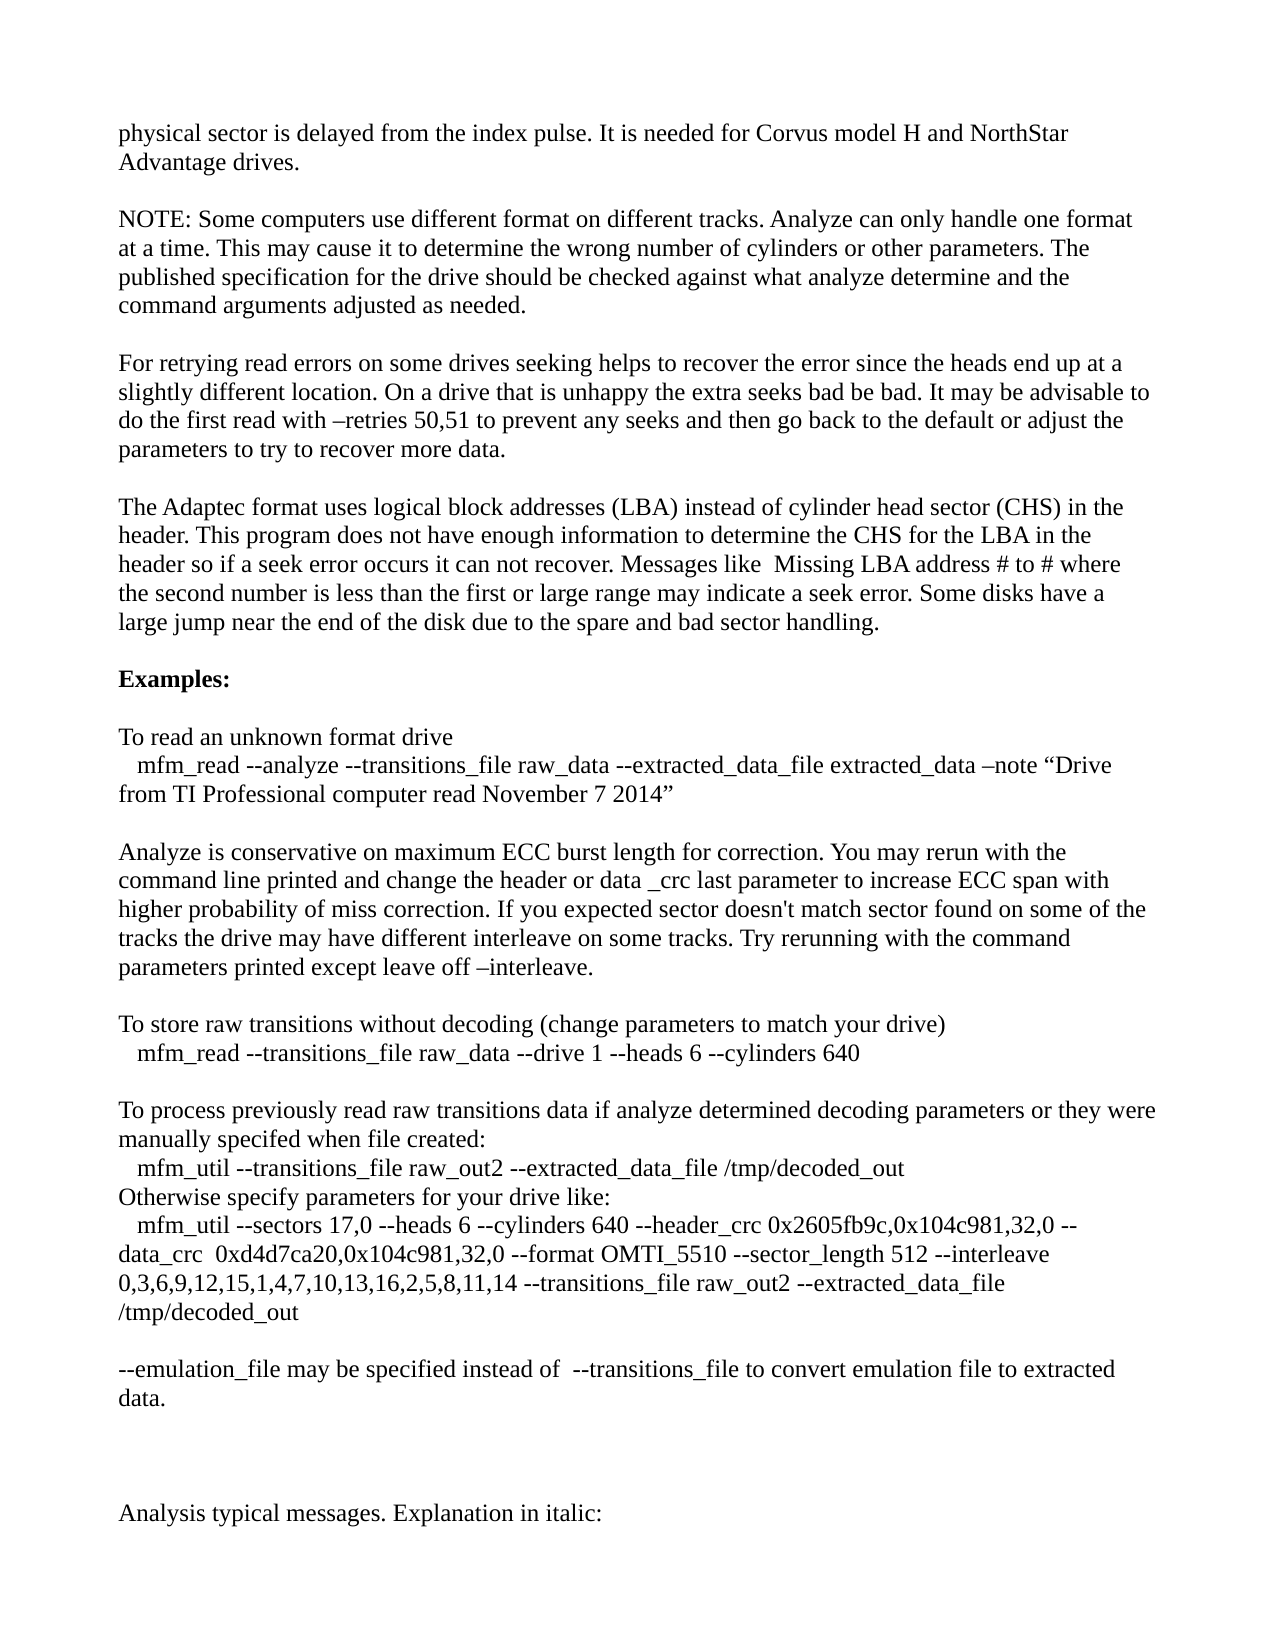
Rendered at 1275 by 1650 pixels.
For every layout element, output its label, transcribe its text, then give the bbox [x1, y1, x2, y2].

text Examples: [118, 664, 1157, 693]
text --emulation_file may be specified instead of --transitions_file to convert emulation file to extracted data. [118, 1354, 1157, 1412]
text Analysis typical messages. Explanation in italic: [118, 1498, 1157, 1527]
text mfm_read --analyze --transitions_file raw_data --extracted_data_file extracted_data –note “Drive from TI Professional computer read November 7 2014” [118, 751, 1157, 808]
text For retrying read errors on some drives seeking helps to recover the error since the heads end up at a slightly different location. On a drive that is unhappy the extra seeks bad be bad. It may be advisable to do the first read with –retries 50,51 to prevent any seeks and then go back to the default or adjust the parameters to try to recover more data. [118, 348, 1157, 463]
text mfm_util --transitions_file raw_out2 --extracted_data_file /tmp/decoded_out [118, 1153, 1157, 1182]
text Analyze is conservative on maximum ECC burst length for correction. You may rerun with the command line printed and change the header or data _crc last parameter to increase ECC span with higher probability of miss correction. If you expected sector doesn't match sector found on some of the tracks the drive may have different interleave on some tracks. Try rerunning with the command parameters printed except leave off –interleave. [118, 837, 1157, 981]
text To read an unknown format drive [118, 722, 1157, 751]
text mfm_read --transitions_file raw_data --drive 1 --heads 6 --cylinders 640 [118, 1038, 1157, 1067]
text Otherwise specify parameters for your drive like: [118, 1182, 1157, 1211]
text physical sector is delayed from the index pulse. It is needed for Corvus model H and NorthStar Advantage drives. [118, 118, 1157, 176]
text NOTE: Some computers use different format on different tracks. Analyze can only handle one format at a time. This may cause it to determine the wrong number of cylinders or other parameters. The published specification for the drive should be checked against what analyze determine and the command arguments adjusted as needed. [118, 204, 1157, 319]
text To store raw transitions without decoding (change parameters to match your drive) [118, 1009, 1157, 1038]
text mfm_util --sectors 17,0 --heads 6 --cylinders 640 --header_crc 0x2605fb9c,0x104c981,32,0 --data_crc 0xd4d7ca20,0x104c981,32,0 --format OMTI_5510 --sector_length 512 --interleave 0,3,6,9,12,15,1,4,7,10,13,16,2,5,8,11,14 --transitions_file raw_out2 --extracted_data_file /tmp/decoded_out [118, 1211, 1157, 1326]
text The Adaptec format uses logical block addresses (LBA) instead of cylinder head sector (CHS) in the header. This program does not have enough information to determine the CHS for the LBA in the header so if a seek error occurs it can not recover. Messages like Missing LBA address # to # where the second number is less than the first or large range may indicate a seek error. Some disks have a large jump near the end of the disk due to the spare and bad sector handling. [118, 492, 1157, 636]
text To process previously read raw transitions data if analyze determined decoding parameters or they were manually specifed when file created: [118, 1096, 1157, 1153]
